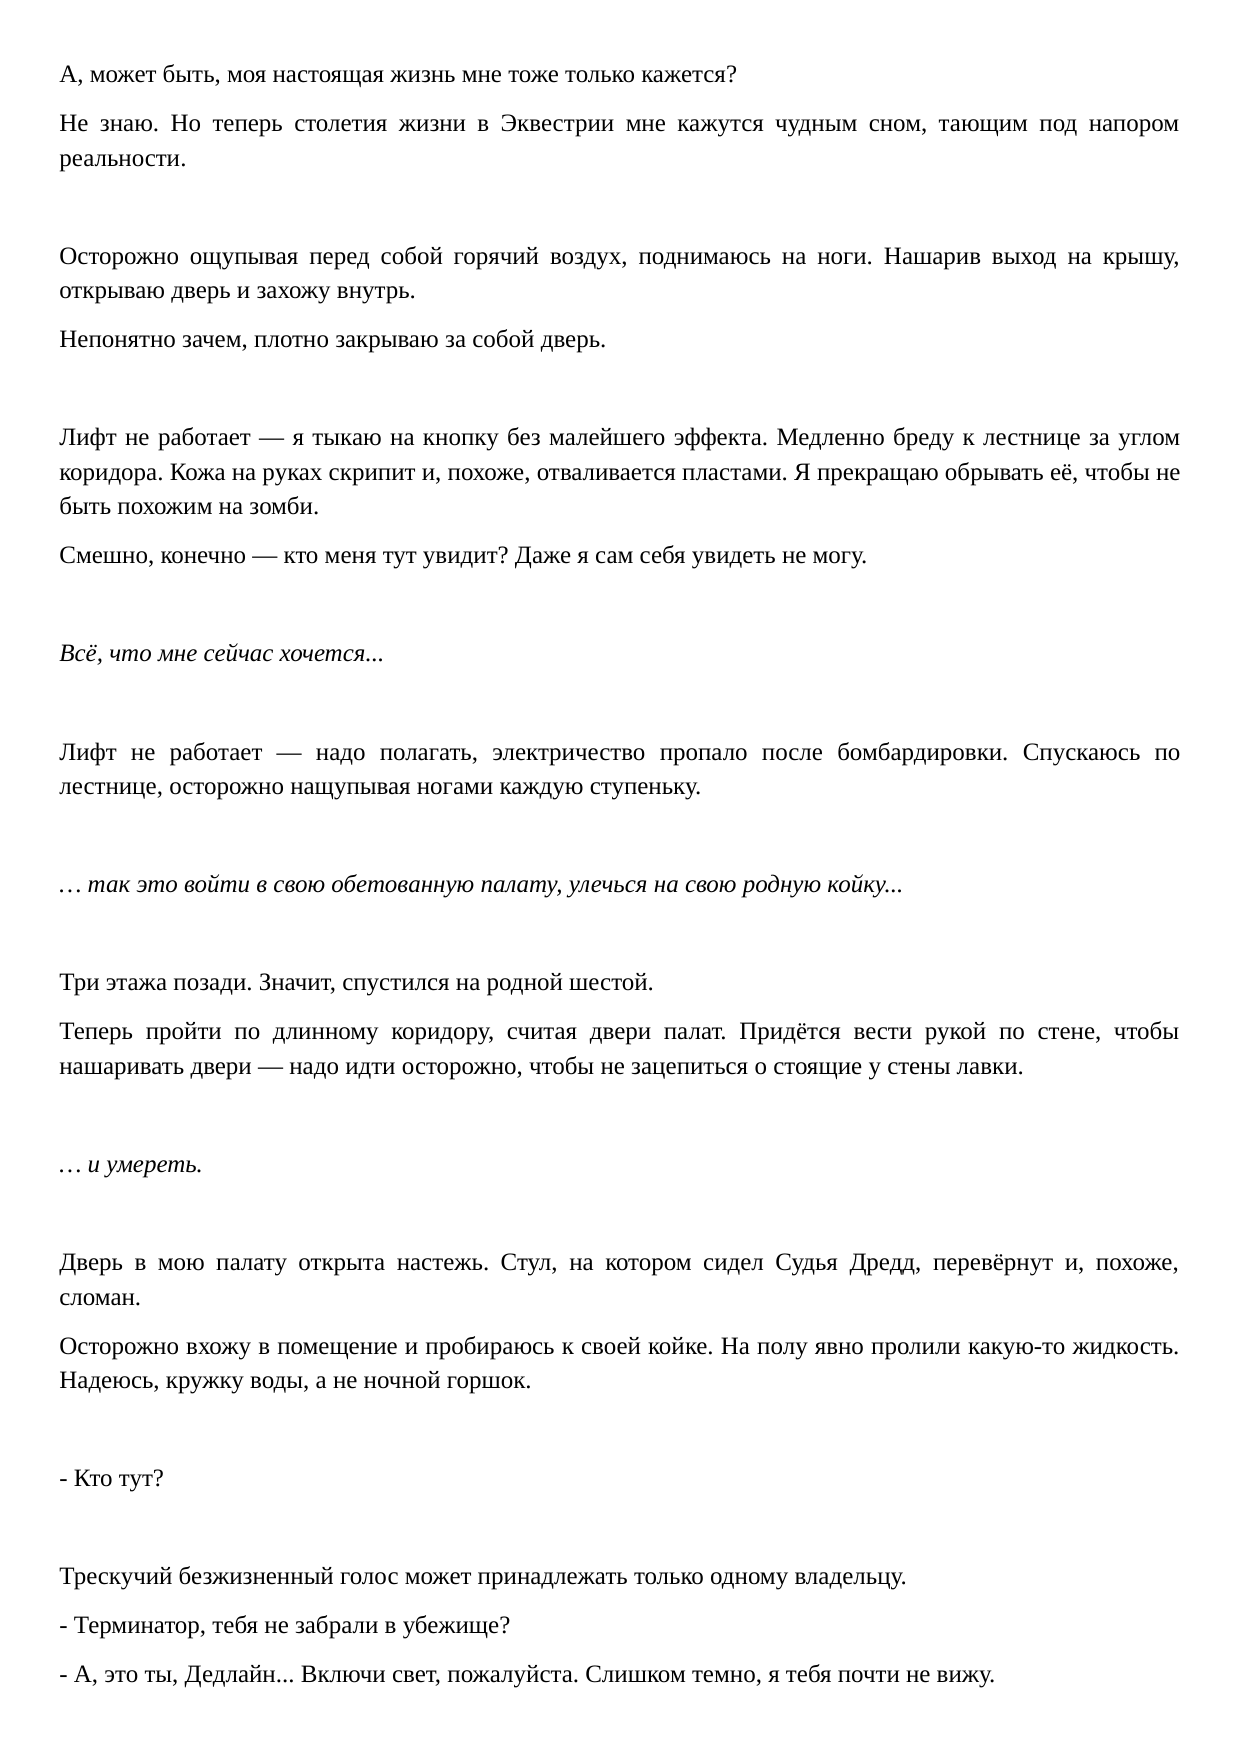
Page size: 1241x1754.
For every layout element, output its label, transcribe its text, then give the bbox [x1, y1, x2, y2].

text - Кто тут? [59, 1463, 1181, 1492]
text Осторожно ощупывая перед собой горячий воздух, поднимаюсь на ноги. Нашарив выход на крышу, открываю дверь и захожу внутрь. [59, 241, 1181, 304]
text Не знаю. Но теперь столетия жизни в Эквестрии мне кажутся чудным сном, тающим под напором реальности. [59, 108, 1181, 171]
text Всё, что мне сейчас хочется... [59, 638, 1181, 667]
text Теперь пройти по длинному коридору, считая двери палат. Придётся вести рукой по стене, чтобы нашаривать двери — надо идти осторожно, чтобы не зацепиться о стоящие у стены лавки. [59, 1016, 1181, 1080]
text Непонятно зачем, плотно закрываю за собой дверь. [59, 324, 1181, 353]
text А, может быть, моя настоящая жизнь мне тоже только кажется? [59, 59, 1181, 88]
text Дверь в мою палату открыта настежь. Стул, на котором сидел Судья Дредд, перевёрнут и, похоже, сломан. [59, 1247, 1181, 1310]
text Осторожно вхожу в помещение и пробираюсь к своей койке. На полу явно пролили какую-то жидкость. Надеюсь, кружку воды, а не ночной горшок. [59, 1331, 1181, 1394]
text Лифт не работает — надо полагать, электричество пропало после бомбардировки. Спускаюсь по лестнице, осторожно нащупывая ногами каждую ступеньку. [59, 737, 1181, 800]
text Лифт не работает — я тыкаю на кнопку без малейшего эффекта. Медленно бреду к лестнице за углом коридора. Кожа на руках скрипит и, похоже, отваливается пластами. Я прекращаю обрывать её, чтобы не быть похожим на зомби. [59, 422, 1181, 520]
text - Терминатор, тебя не забрали в убежище? [59, 1611, 1181, 1639]
text - А, это ты, Дедлайн... Включи свет, пожалуйста. Слишком темно, я тебя почти не вижу. [59, 1659, 1181, 1688]
text … так это войти в свою обетованную палату, улечься на свою родную койку... [59, 869, 1181, 898]
text Смешно, конечно — кто меня тут увидит? Даже я сам себя увидеть не могу. [59, 540, 1181, 569]
text Три этажа позади. Значит, спустился на родной шестой. [59, 967, 1181, 996]
text Трескучий безжизненный голос может принадлежать только одному владельцу. [59, 1561, 1181, 1590]
text … и умереть. [59, 1149, 1181, 1178]
